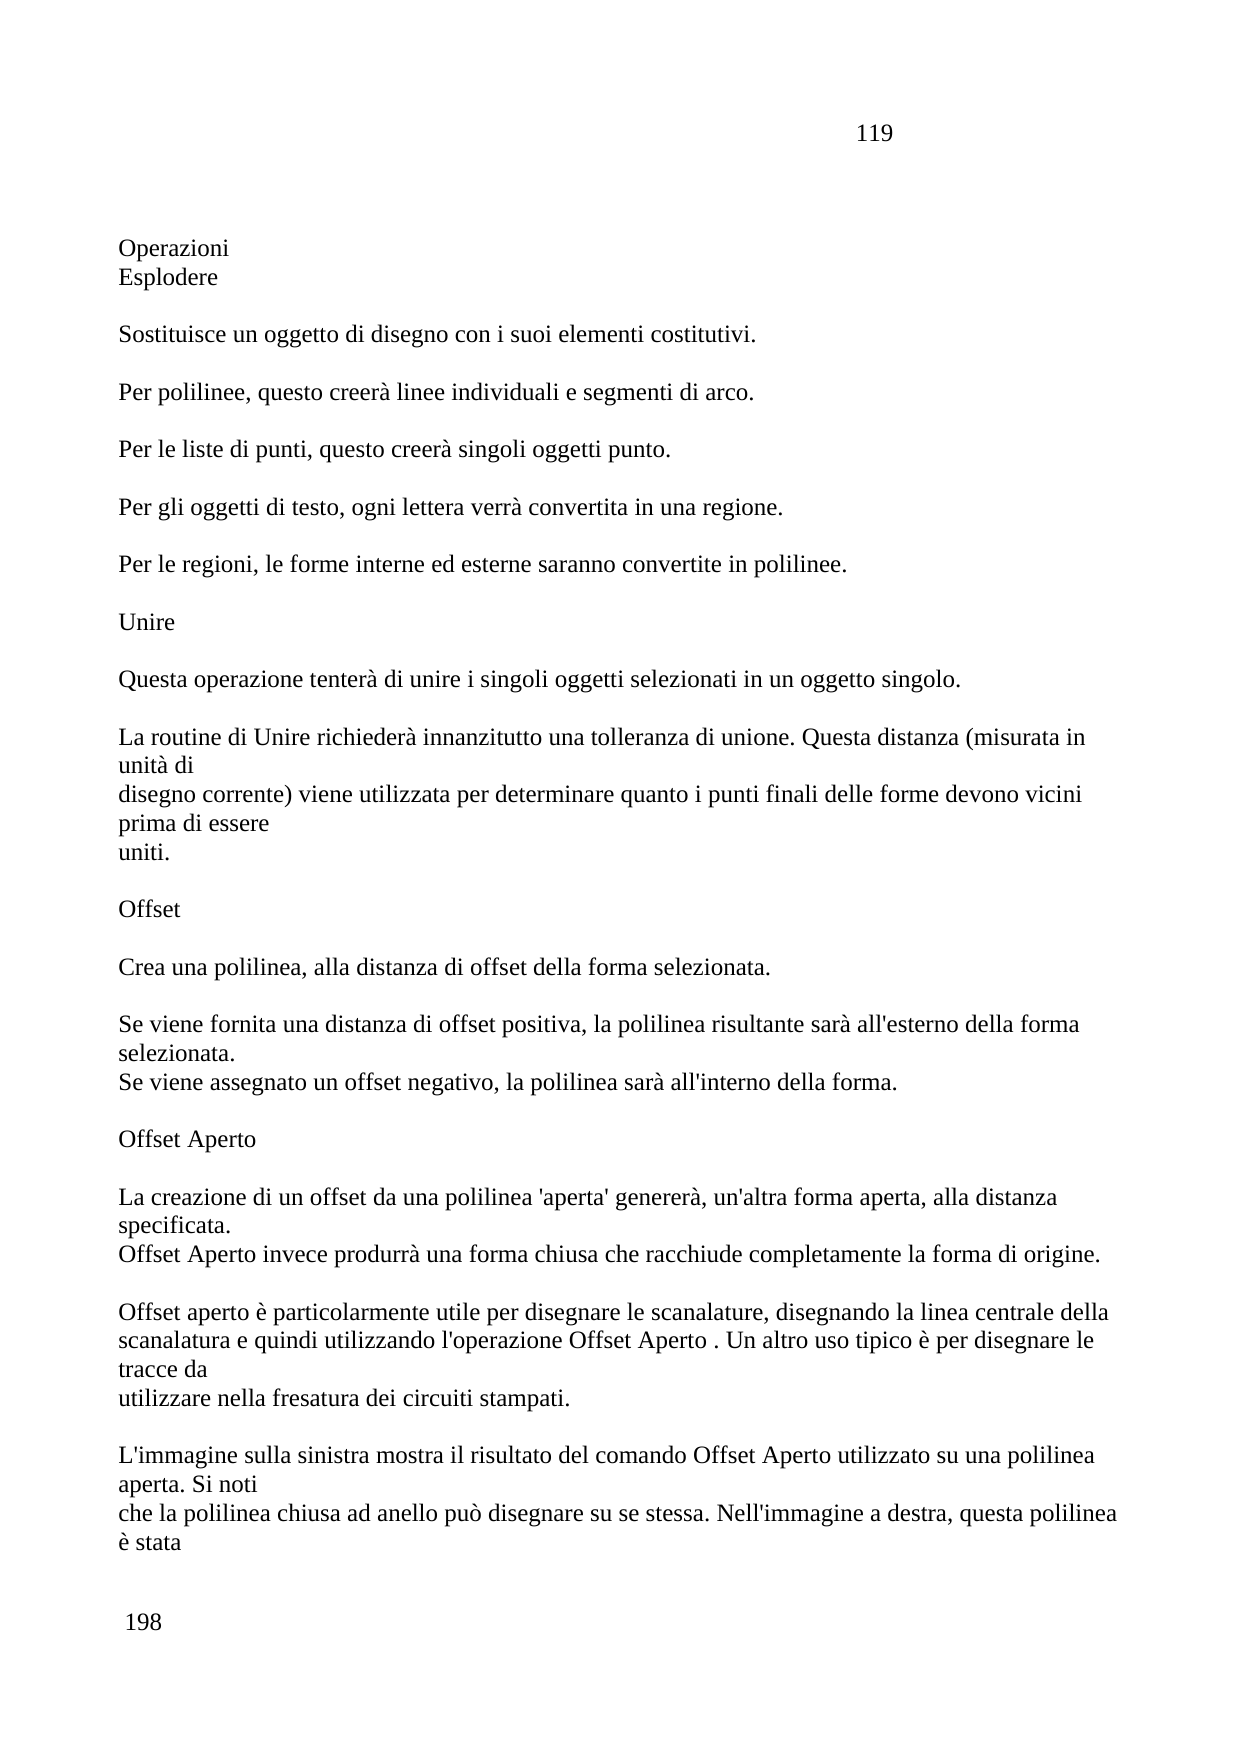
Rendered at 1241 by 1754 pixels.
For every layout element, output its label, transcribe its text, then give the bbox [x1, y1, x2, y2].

text Operazioni [118, 233, 1122, 262]
text Offset Aperto invece produrrà una forma chiusa che racchiude completamente la forma di origine. [118, 1239, 1122, 1268]
text La creazione di un offset da una polilinea 'aperta' genererà, un'altra forma aperta, alla distanza specificata. [118, 1182, 1122, 1239]
text Sostituisce un oggetto di disegno con i suoi elementi costitutivi. [118, 319, 1122, 348]
text Offset [118, 894, 1122, 923]
text disegno corrente) viene utilizzata per determinare quanto i punti finali delle forme devono vicini prima di essere [118, 779, 1122, 837]
text scanalatura e quindi utilizzando l'operazione Offset Aperto . Un altro uso tipico è per disegnare le tracce da [118, 1326, 1122, 1383]
text Per le liste di punti, questo creerà singoli oggetti punto. [118, 434, 1122, 463]
text La routine di Unire richiederà innanzitutto una tolleranza di unione. Questa distanza (misurata in unità di [118, 722, 1122, 779]
text Se viene assegnato un offset negativo, la polilinea sarà all'interno della forma. [118, 1067, 1122, 1096]
text Unire [118, 607, 1122, 636]
text utilizzare nella fresatura dei circuiti stampati. [118, 1383, 1122, 1412]
text Se viene fornita una distanza di offset positiva, la polilinea risultante sarà all'esterno della forma selezionata. [118, 1009, 1122, 1067]
text Offset aperto è particolarmente utile per disegnare le scanalature, disegnando la linea centrale della [118, 1297, 1122, 1326]
text che la polilinea chiusa ad anello può disegnare su se stessa. Nell'immagine a destra, questa polilinea è stata [118, 1498, 1122, 1556]
text Offset Aperto [118, 1124, 1122, 1153]
text Crea una polilinea, alla distanza di offset della forma selezionata. [118, 952, 1122, 981]
text Per polilinee, questo creerà linee individuali e segmenti di arco. [118, 377, 1122, 406]
text Questa operazione tenterà di unire i singoli oggetti selezionati in un oggetto singolo. [118, 664, 1122, 693]
text 119 [118, 118, 1122, 147]
text Esplodere [118, 262, 1122, 291]
text uniti. [118, 837, 1122, 866]
text L'immagine sulla sinistra mostra il risultato del comando Offset Aperto utilizzato su una polilinea aperta. Si noti [118, 1441, 1122, 1498]
text Per le regioni, le forme interne ed esterne saranno convertite in polilinee. [118, 549, 1122, 578]
text Per gli oggetti di testo, ogni lettera verrà convertita in una regione. [118, 492, 1122, 521]
